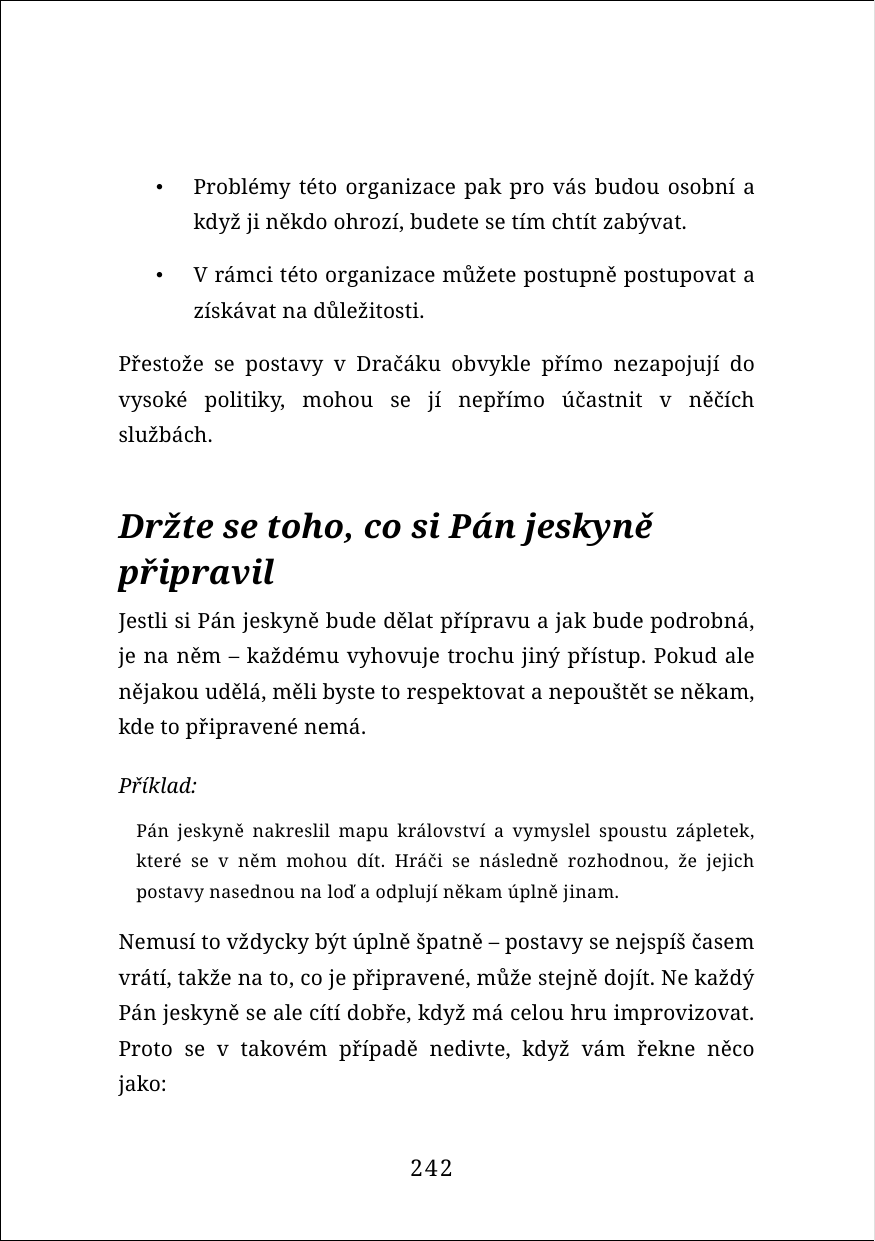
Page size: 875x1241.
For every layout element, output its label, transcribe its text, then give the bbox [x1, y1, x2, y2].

list V rámci této organizace můžete postupně postupovat a získávat na důležitosti. [156, 261, 756, 324]
text Nemusí to vždycky být úplně špatně – postavy se nejspíš časem vrátí, takže na to, co je připravené, může stejně dojít. Ne každý Pán jeskyně se ale cítí dobře, když má celou hru improvizovat. Proto se v takovém případě nedivte, když vám řekne něco jako: [118, 927, 756, 1098]
text Příklad: [118, 771, 756, 800]
list Problémy této organizace pak pro vás budou osobní a když ji někdo ohrozí, budete se tím chtít zabývat. [156, 172, 756, 236]
text Pán jeskyně nakreslil mapu království a vymyslel spoustu zápletek, které se v něm mohou dít. Hráči se následně rozhodnou, že jejich postavy nasednou na loď a odplují někam úplně jinam. [136, 819, 756, 903]
subtitle Držte se toho, co si Pán jeskyně připravil [118, 503, 756, 594]
text Přestože se postavy v Dračáku obvykle přímo nezapojují do vysoké politiky, mohou se jí nepřímo účastnit v něčích službách. [118, 349, 756, 449]
text Jestli si Pán jeskyně bude dělat přípravu a jak bude podrobná, je na něm – každému vyhovuje trochu jiný přístup. Pokud ale nějakou udělá, měli byste to respektovat a nepouštět se někam, kde to připravené nemá. [118, 606, 756, 741]
